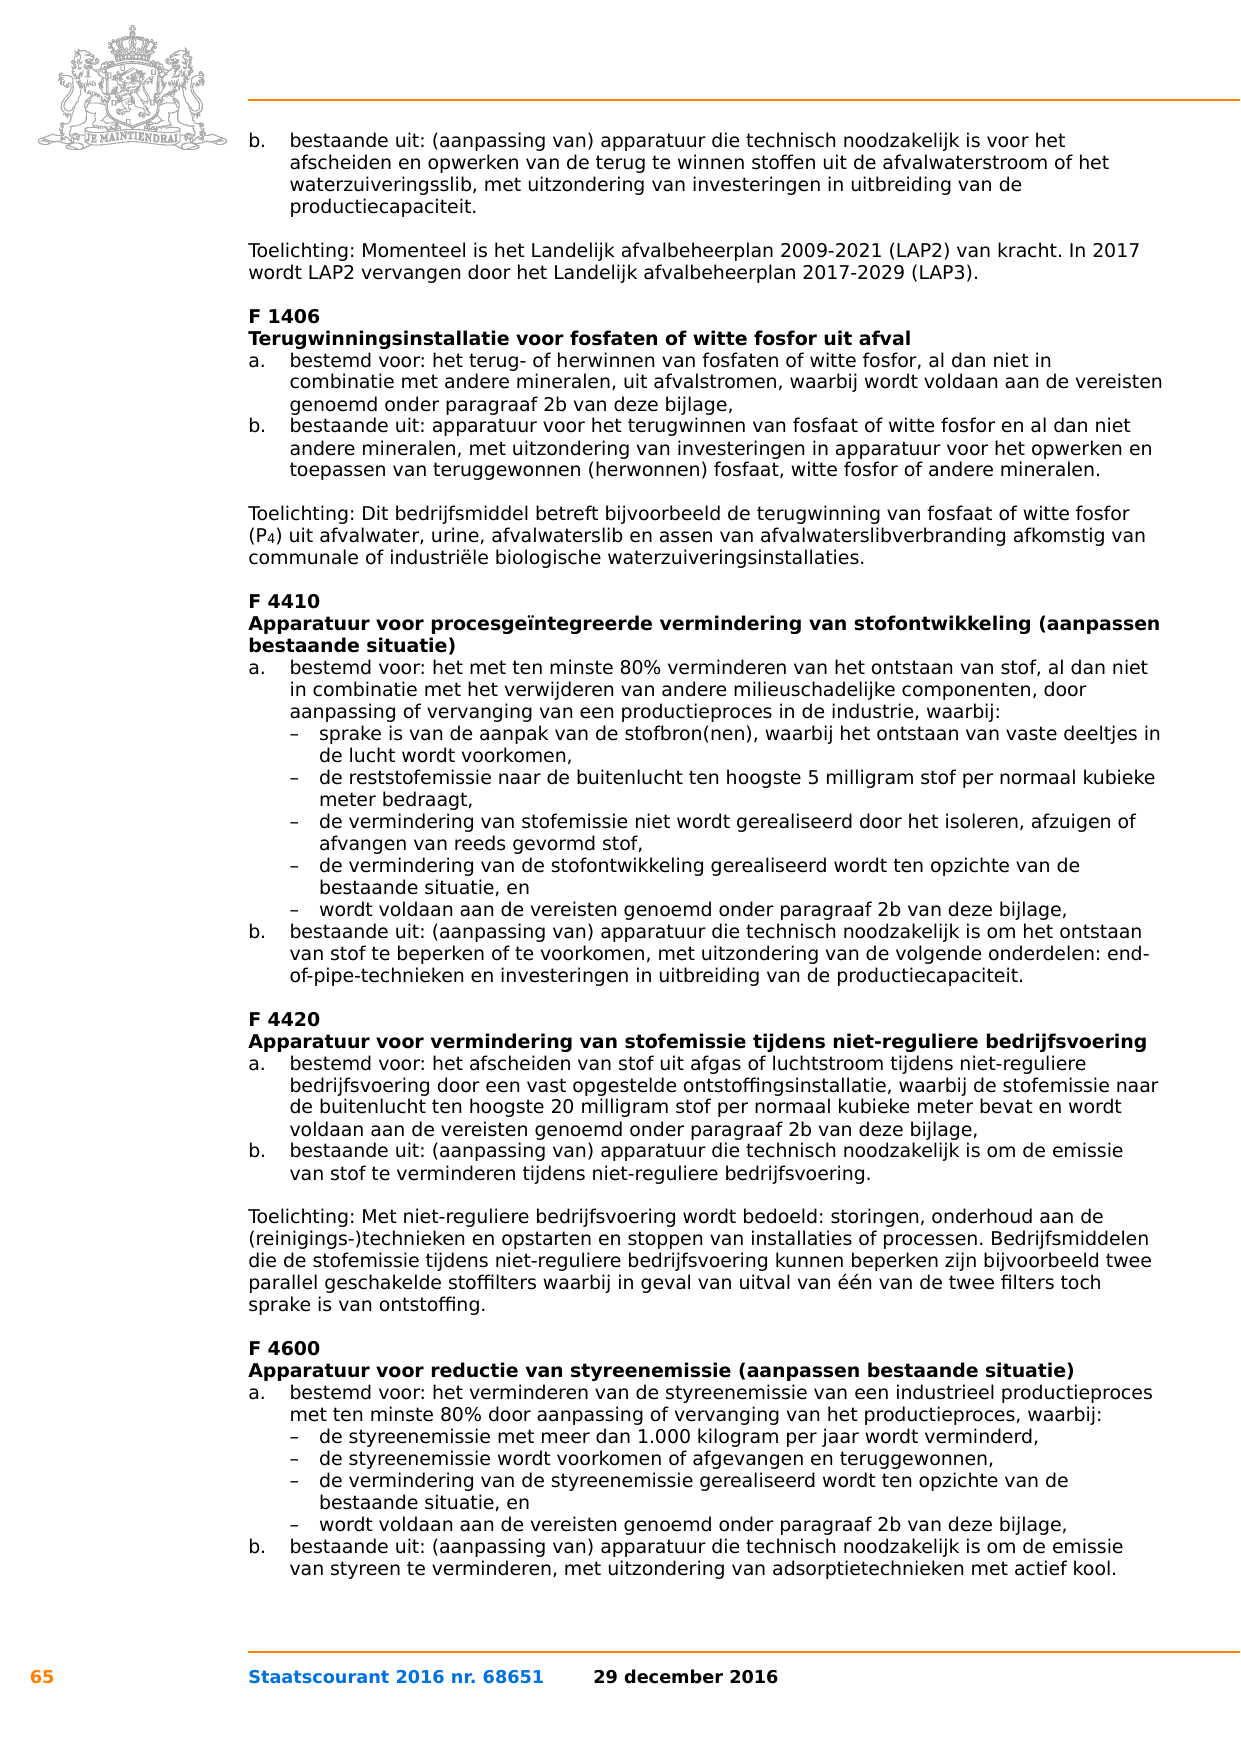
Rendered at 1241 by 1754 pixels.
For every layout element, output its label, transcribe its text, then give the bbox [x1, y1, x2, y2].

text – de styreenemissie met meer dan 1.000 kilogram per jaar wordt verminderd, [289, 1426, 1163, 1448]
text Apparatuur voor procesgeïntegreerde vermindering van stofontwikkeling (aanpassen bestaande situatie) [248, 613, 1163, 657]
text F 4600 [248, 1338, 1163, 1360]
text – wordt voldaan aan de vereisten genoemd onder paragraaf 2b van deze bijlage, [289, 899, 1163, 921]
text b. bestaande uit: (aanpassing van) apparatuur die technisch noodzakelijk is om de emissie van styreen te verminderen, met uitzondering van adsorptietechnieken met actief kool. [248, 1536, 1163, 1580]
text a. bestemd voor: het terug- of herwinnen van fosfaten of witte fosfor, al dan niet in combinatie met andere mineralen, uit afvalstromen, waarbij wordt voldaan aan de vereisten genoemd onder paragraaf 2b van deze bijlage, [248, 349, 1163, 415]
text b. bestaande uit: (aanpassing van) apparatuur die technisch noodzakelijk is om het ontstaan van stof te beperken of te voorkomen, met uitzondering van de volgende onderdelen: end-of-pipe-technieken en investeringen in uitbreiding van de productiecapaciteit. [248, 921, 1163, 987]
text F 1406 [248, 306, 1163, 327]
text b. bestaande uit: apparatuur voor het terugwinnen van fosfaat of witte fosfor en al dan niet andere mineralen, met uitzondering van investeringen in apparatuur voor het opwerken en toepassen van teruggewonnen (herwonnen) fosfaat, witte fosfor of andere mineralen. [248, 415, 1163, 481]
text b. bestaande uit: (aanpassing van) apparatuur die technisch noodzakelijk is voor het afscheiden en opwerken van de terug te winnen stoffen uit de afvalwaterstroom of het waterzuiveringsslib, met uitzondering van investeringen in uitbreiding van de productiecapaciteit. [248, 130, 1163, 218]
text Terugwinningsinstallatie voor fosfaten of witte fosfor uit afval [248, 327, 1163, 349]
text F 4410 [248, 591, 1163, 613]
text – de vermindering van de stofontwikkeling gerealiseerd wordt ten opzichte van de bestaande situatie, en [289, 855, 1163, 899]
text – wordt voldaan aan de vereisten genoemd onder paragraaf 2b van deze bijlage, [289, 1514, 1163, 1536]
text b. bestaande uit: (aanpassing van) apparatuur die technisch noodzakelijk is om de emissie van stof te verminderen tijdens niet-reguliere bedrijfsvoering. [248, 1140, 1163, 1184]
text Apparatuur voor vermindering van stofemissie tijdens niet-reguliere bedrijfsvoering [248, 1031, 1163, 1052]
picture [38, 25, 227, 150]
text Toelichting: Met niet-reguliere bedrijfsvoering wordt bedoeld: storingen, onderhoud aan de (reinigings-)technieken en opstarten en stoppen van installaties of processen. Bedrijfsmiddelen die de stofemissie tijdens niet-reguliere bedrijfsvoering kunnen beperken zijn bijvoorbeeld twee parallel geschakelde stoffilters waarbij in geval van uitval van één van de twee filters toch sprake is van ontstoffing. [248, 1206, 1163, 1316]
text – sprake is van de aanpak van de stofbron(nen), waarbij het ontstaan van vaste deeltjes in de lucht wordt voorkomen, [289, 723, 1163, 767]
text Toelichting: Momenteel is het Landelijk afvalbeheerplan 2009-2021 (LAP2) van kracht. In 2017 wordt LAP2 vervangen door het Landelijk afvalbeheerplan 2017-2029 (LAP3). [248, 240, 1163, 284]
text – de vermindering van stofemissie niet wordt gerealiseerd door het isoleren, afzuigen of afvangen van reeds gevormd stof, [289, 811, 1163, 855]
text a. bestemd voor: het afscheiden van stof uit afgas of luchtstroom tijdens niet-reguliere bedrijfsvoering door een vast opgestelde ontstoffingsinstallatie, waarbij de stofemissie naar de buitenlucht ten hoogste 20 milligram stof per normaal kubieke meter bevat en wordt voldaan aan de vereisten genoemd onder paragraaf 2b van deze bijlage, [248, 1052, 1163, 1140]
text a. bestemd voor: het met ten minste 80% verminderen van het ontstaan van stof, al dan niet in combinatie met het verwijderen van andere milieuschadelijke componenten, door aanpassing of vervanging van een productieproces in de industrie, waarbij: [248, 657, 1163, 723]
text Apparatuur voor reductie van styreenemissie (aanpassen bestaande situatie) [248, 1360, 1163, 1382]
text – de reststofemissie naar de buitenlucht ten hoogste 5 milligram stof per normaal kubieke meter bedraagt, [289, 767, 1163, 811]
text – de styreenemissie wordt voorkomen of afgevangen en teruggewonnen, [289, 1448, 1163, 1470]
text Toelichting: Dit bedrijfsmiddel betreft bijvoorbeeld de terugwinning van fosfaat of witte fosfor (P4) uit afvalwater, urine, afvalwaterslib en assen van afvalwaterslibverbranding afkomstig van communale of industriële biologische waterzuiveringsinstallaties. [248, 503, 1163, 569]
text – de vermindering van de styreenemissie gerealiseerd wordt ten opzichte van de bestaande situatie, en [289, 1470, 1163, 1514]
text F 4420 [248, 1008, 1163, 1031]
text a. bestemd voor: het verminderen van de styreenemissie van een industrieel productieproces met ten minste 80% door aanpassing of vervanging van het productieproces, waarbij: [248, 1382, 1163, 1426]
